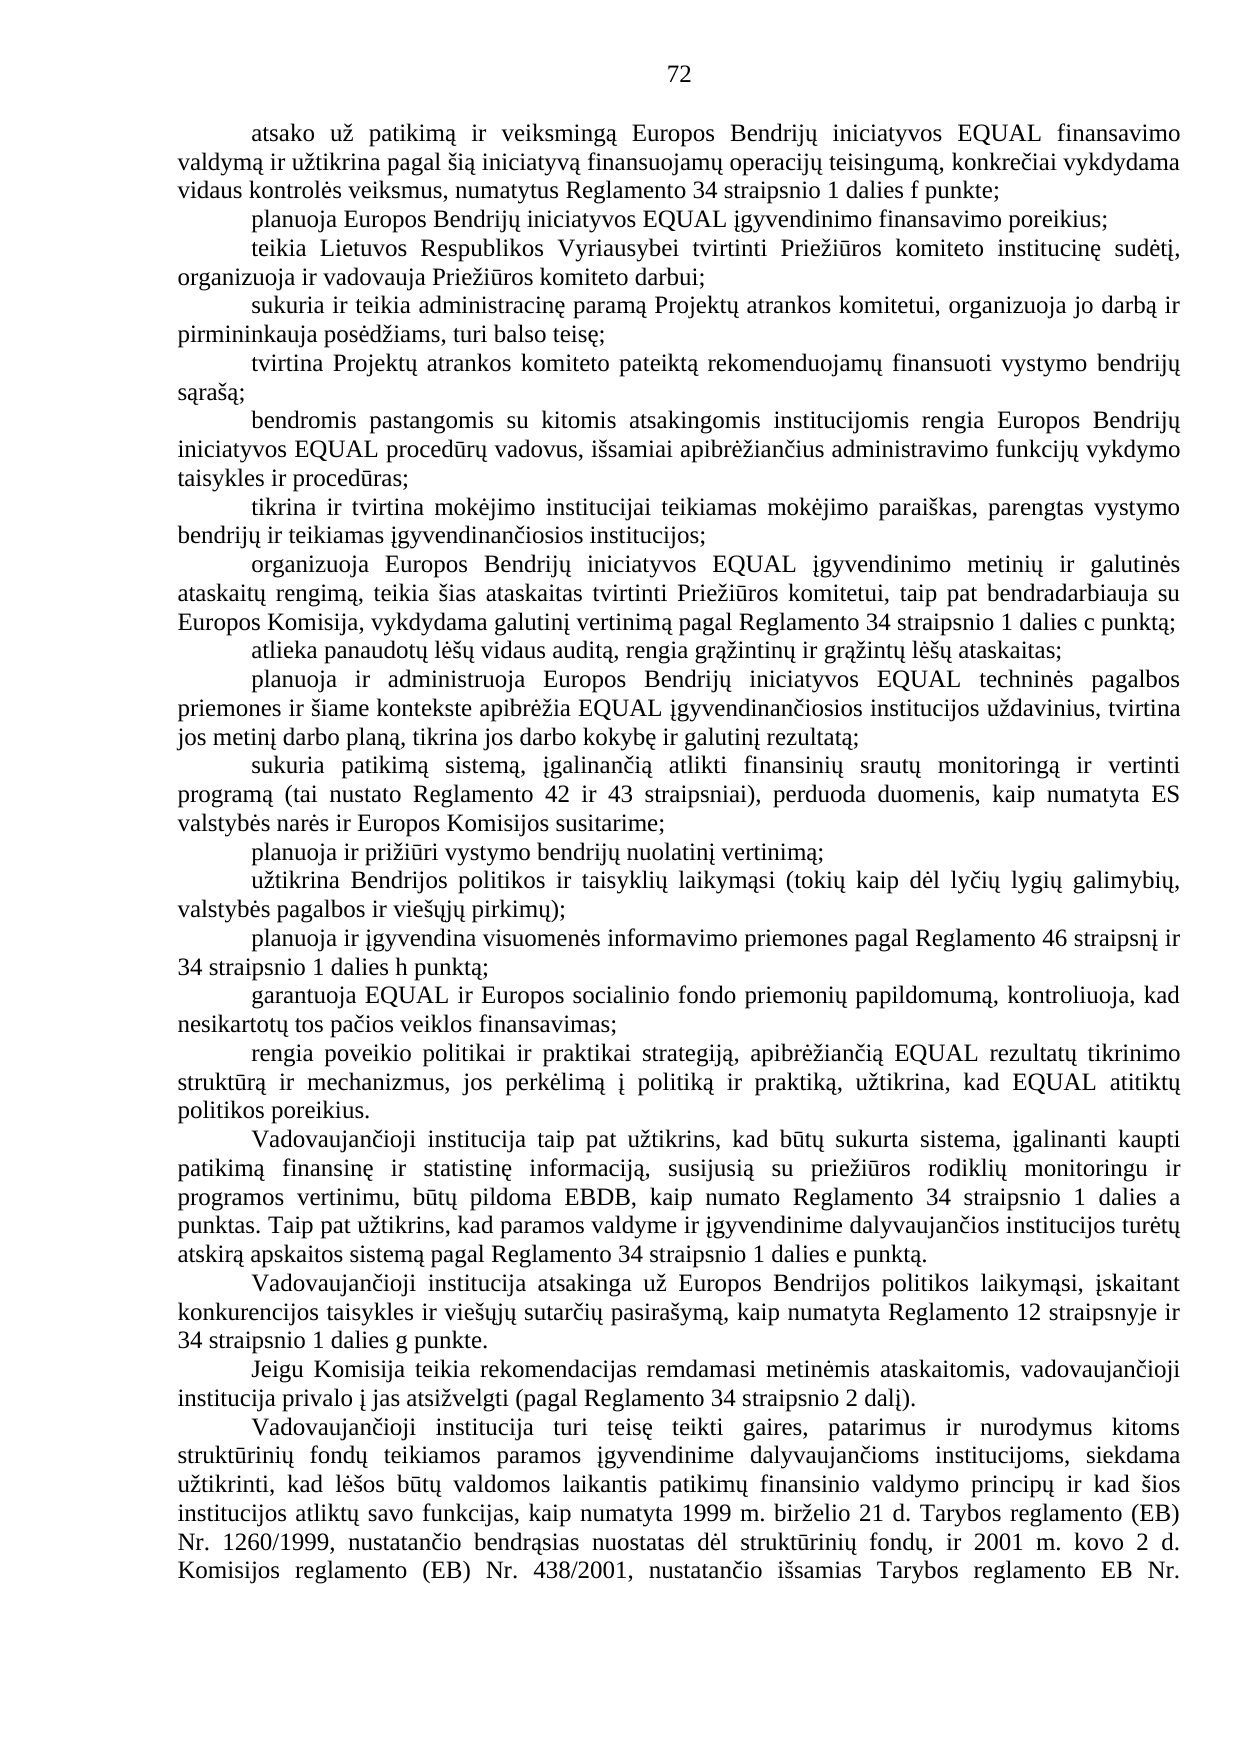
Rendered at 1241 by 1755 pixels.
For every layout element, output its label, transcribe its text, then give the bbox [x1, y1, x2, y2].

text sukuria patikimą sistemą, įgalinančią atlikti finansinių srautų monitoringą ir vertinti programą (tai nustato Reglamento 42 ir 43 straipsniai), perduoda duomenis, kaip numatyta ES valstybės narės ir Europos Komisijos susitarime; [177, 751, 1181, 837]
text sukuria ir teikia administracinę paramą Projektų atrankos komitetui, organizuoja jo darbą ir pirmininkauja posėdžiams, turi balso teisę; [177, 291, 1181, 348]
text planuoja ir prižiūri vystymo bendrijų nuolatinį vertinimą; [177, 837, 1181, 866]
text organizuoja Europos Bendrijų iniciatyvos EQUAL įgyvendinimo metinių ir galutinės ataskaitų rengimą, teikia šias ataskaitas tvirtinti Priežiūros komitetui, taip pat bendradarbiauja su Europos Komisija, vykdydama galutinį vertinimą pagal Reglamento 34 straipsnio 1 dalies c punktą; [177, 549, 1181, 636]
text teikia Lietuvos Respublikos Vyriausybei tvirtinti Priežiūros komiteto institucinę sudėtį, organizuoja ir vadovauja Priežiūros komiteto darbui; [177, 233, 1181, 291]
text atsako už patikimą ir veiksmingą Europos Bendrijų iniciatyvos EQUAL finansavimo valdymą ir užtikrina pagal šią iniciatyvą finansuojamų operacijų teisingumą, konkrečiai vykdydama vidaus kontrolės veiksmus, numatytus Reglamento 34 straipsnio 1 dalies f punkte; [177, 118, 1181, 204]
text planuoja ir įgyvendina visuomenės informavimo priemones pagal Reglamento 46 straipsnį ir 34 straipsnio 1 dalies h punktą; [177, 923, 1181, 981]
text Jeigu Komisija teikia rekomendacijas remdamasi metinėmis ataskaitomis, vadovaujančioji institucija privalo į jas atsižvelgti (pagal Reglamento 34 straipsnio 2 dalį). [177, 1354, 1181, 1412]
text Vadovaujančioji institucija taip pat užtikrins, kad būtų sukurta sistema, įgalinanti kaupti patikimą finansinę ir statistinę informaciją, susijusią su priežiūros rodiklių monitoringu ir programos vertinimu, būtų pildoma EBDB, kaip numato Reglamento 34 straipsnio 1 dalies a punktas. Taip pat užtikrins, kad paramos valdyme ir įgyvendinime dalyvaujančios institucijos turėtų atskirą apskaitos sistemą pagal Reglamento 34 straipsnio 1 dalies e punktą. [177, 1124, 1181, 1268]
text rengia poveikio politikai ir praktikai strategiją, apibrėžiančią EQUAL rezultatų tikrinimo struktūrą ir mechanizmus, jos perkėlimą į politiką ir praktiką, užtikrina, kad EQUAL atitiktų politikos poreikius. [177, 1038, 1181, 1124]
text atlieka panaudotų lėšų vidaus auditą, rengia grąžintinų ir grąžintų lėšų ataskaitas; [177, 636, 1181, 664]
text tvirtina Projektų atrankos komiteto pateiktą rekomenduojamų finansuoti vystymo bendrijų sąrašą; [177, 348, 1181, 406]
text garantuoja EQUAL ir Europos socialinio fondo priemonių papildomumą, kontroliuoja, kad nesikartotų tos pačios veiklos finansavimas; [177, 981, 1181, 1038]
text Vadovaujančioji institucija atsakinga už Europos Bendrijos politikos laikymąsi, įskaitant konkurencijos taisykles ir viešųjų sutarčių pasirašymą, kaip numatyta Reglamento 12 straipsnyje ir 34 straipsnio 1 dalies g punkte. [177, 1268, 1181, 1354]
text užtikrina Bendrijos politikos ir taisyklių laikymąsi (tokių kaip dėl lyčių lygių galimybių, valstybės pagalbos ir viešųjų pirkimų); [177, 866, 1181, 923]
text planuoja Europos Bendrijų iniciatyvos EQUAL įgyvendinimo finansavimo poreikius; [177, 204, 1181, 233]
text tikrina ir tvirtina mokėjimo institucijai teikiamas mokėjimo paraiškas, parengtas vystymo bendrijų ir teikiamas įgyvendinančiosios institucijos; [177, 492, 1181, 549]
text bendromis pastangomis su kitomis atsakingomis institucijomis rengia Europos Bendrijų iniciatyvos EQUAL procedūrų vadovus, išsamiai apibrėžiančius administravimo funkcijų vykdymo taisykles ir procedūras; [177, 406, 1181, 492]
text Vadovaujančioji institucija turi teisę teikti gaires, patarimus ir nurodymus kitoms struktūrinių fondų teikiamos paramos įgyvendinime dalyvaujančioms institucijoms, siekdama užtikrinti, kad lėšos būtų valdomos laikantis patikimų finansinio valdymo principų ir kad šios institucijos atliktų savo funkcijas, kaip numatyta 1999 m. birželio 21 d. Tarybos reglamento (EB) Nr. 1260/1999, nustatančio bendrąsias nuostatas dėl struktūrinių fondų, ir 2001 m. kovo 2 d. Komisijos reglamento (EB) Nr. 438/2001, nustatančio išsamias Tarybos reglamento EB Nr. [177, 1412, 1181, 1584]
text planuoja ir administruoja Europos Bendrijų iniciatyvos EQUAL techninės pagalbos priemones ir šiame kontekste apibrėžia EQUAL įgyvendinančiosios institucijos uždavinius, tvirtina jos metinį darbo planą, tikrina jos darbo kokybę ir galutinį rezultatą; [177, 664, 1181, 751]
